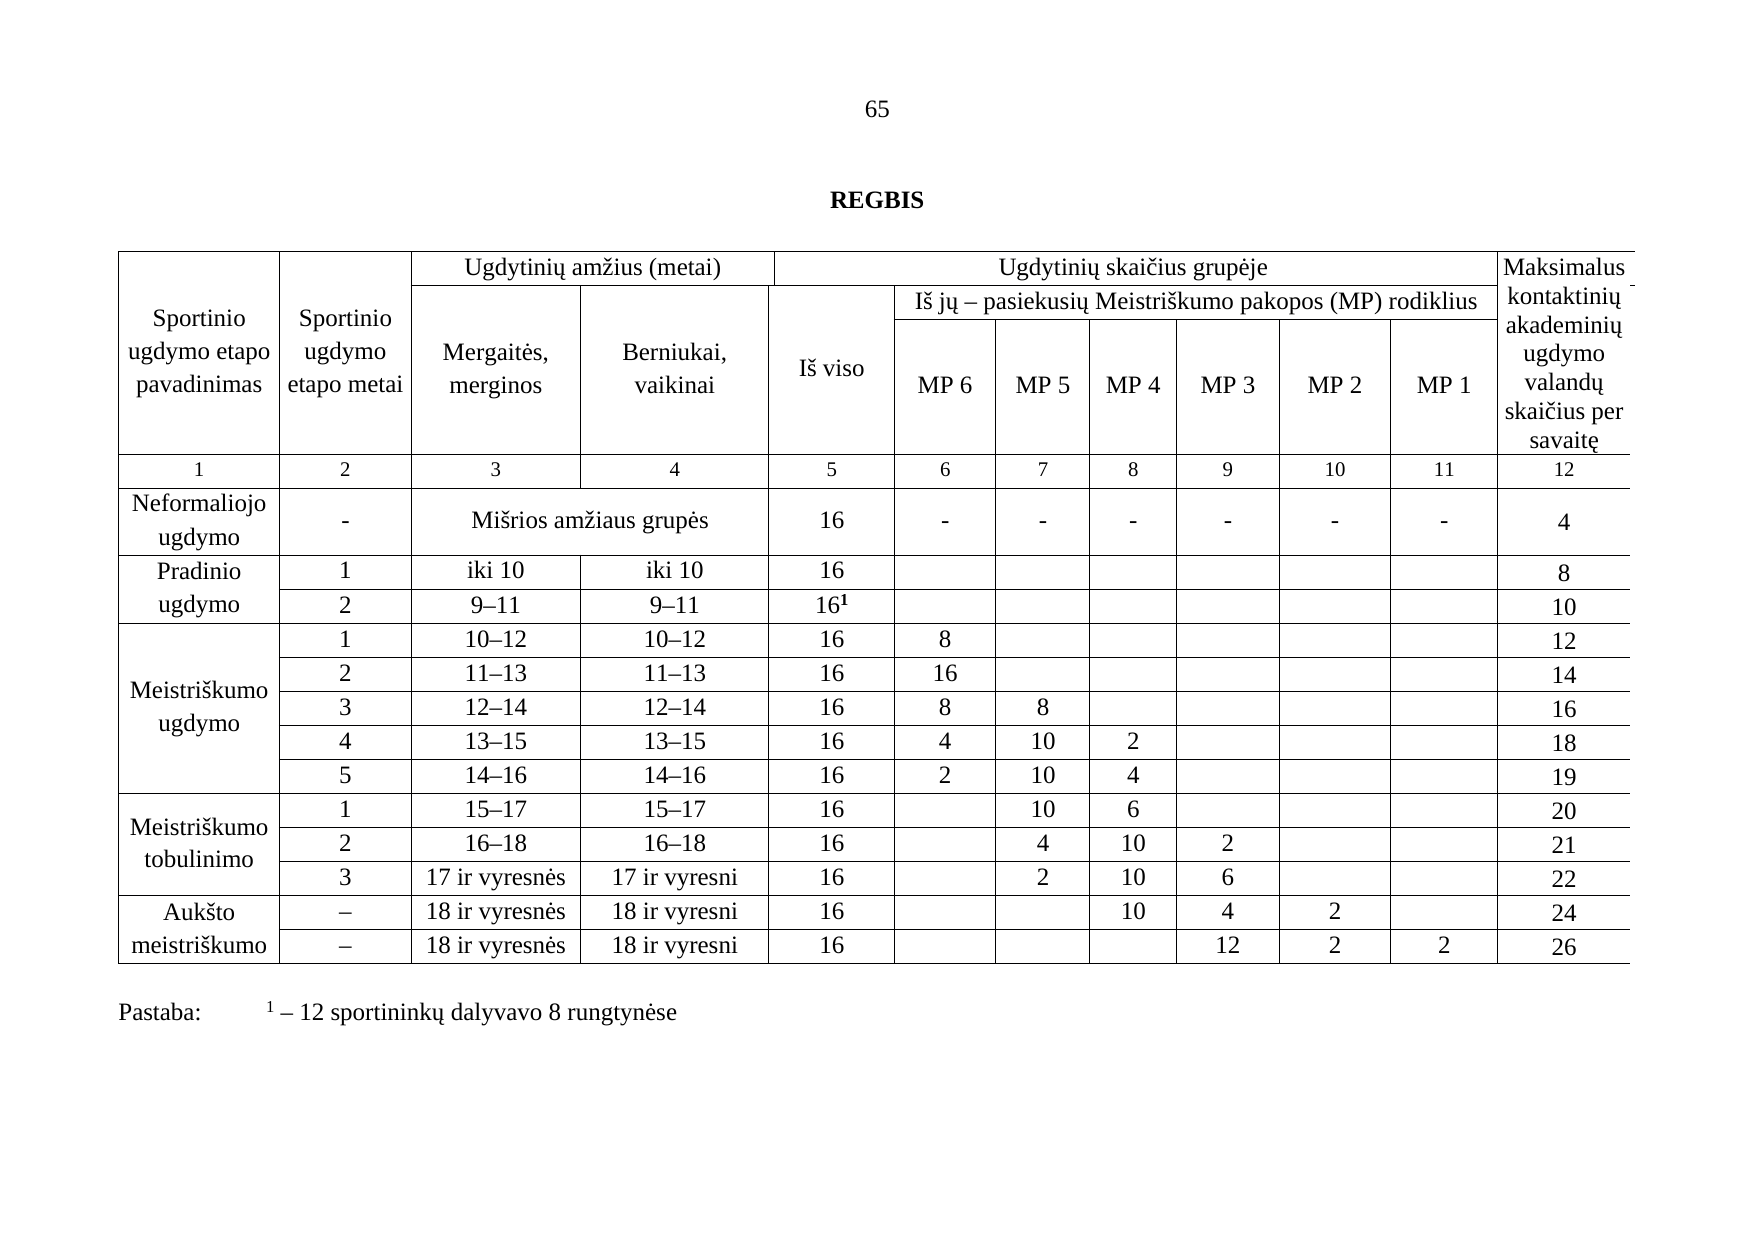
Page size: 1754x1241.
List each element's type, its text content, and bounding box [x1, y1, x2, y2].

table_cell - [895, 489, 995, 554]
table_cell MP 6 [895, 320, 995, 453]
table_cell [1280, 862, 1390, 895]
table_cell [895, 794, 995, 827]
table_cell 10 [996, 760, 1089, 793]
table_cell [1177, 658, 1279, 691]
table_cell 13–15 [412, 726, 580, 759]
table_cell – [280, 896, 411, 929]
table_cell [1280, 590, 1390, 623]
text regbis [118, 185, 1636, 214]
table_cell 2 [1391, 930, 1497, 963]
table_cell [1630, 895, 1635, 929]
table_cell [1630, 454, 1635, 487]
table_cell 18 [1498, 726, 1630, 759]
table_cell 16–18 [581, 828, 768, 861]
table_cell [1090, 692, 1176, 725]
table_cell [1630, 657, 1635, 691]
table_cell – [280, 930, 411, 963]
table_cell 161 [769, 590, 894, 623]
table_cell [1391, 658, 1497, 691]
table_cell Aukšto meistriškumo [119, 896, 279, 963]
table_cell 8 [895, 624, 995, 657]
table_cell 6 [1090, 794, 1176, 827]
table_cell 19 [1498, 760, 1630, 793]
table_cell 10 [996, 726, 1089, 759]
table_cell [1630, 725, 1635, 759]
table_header Sportinio ugdymo etapo metai [280, 252, 411, 453]
table_cell [1391, 828, 1497, 861]
table_cell [1630, 759, 1635, 793]
table_cell 7 [996, 455, 1089, 487]
table_cell 16 [769, 760, 894, 793]
table_cell - [1391, 489, 1497, 554]
table_cell [1391, 624, 1497, 657]
table_cell 24 [1498, 896, 1630, 929]
table_cell 21 [1498, 828, 1630, 861]
table_cell 16 [769, 896, 894, 929]
table_cell 4 [581, 455, 768, 487]
table_cell 12 [1498, 624, 1630, 657]
table_cell 2 [996, 862, 1089, 895]
table_cell 14–16 [581, 760, 768, 793]
table_cell 2 [1090, 726, 1176, 759]
table_cell Pradinio ugdymo [119, 556, 279, 623]
table_cell [1280, 726, 1390, 759]
table_cell [1090, 624, 1176, 657]
table_cell [1630, 589, 1635, 623]
table_cell 4 [1498, 489, 1630, 554]
table_cell 9 [1177, 455, 1279, 487]
table_cell 17 ir vyresni [581, 862, 768, 895]
table_cell [1280, 828, 1390, 861]
table_cell 11–13 [581, 658, 768, 691]
table_cell 18 ir vyresni [581, 930, 768, 963]
table_cell 2 [280, 828, 411, 861]
table_cell 14–16 [412, 760, 580, 793]
table_cell [1280, 692, 1390, 725]
table_cell Neformaliojo ugdymo [119, 489, 279, 554]
table_cell 10 [1090, 828, 1176, 861]
table_cell 6 [895, 455, 995, 487]
table_cell 12–14 [581, 692, 768, 725]
table_cell Mišrios amžiaus grupės [412, 489, 768, 554]
table_cell 16 [769, 828, 894, 861]
table_header Ugdytinių amžius (metai) [412, 252, 774, 285]
table_cell 4 [895, 726, 995, 759]
table_cell 13–15 [581, 726, 768, 759]
table_header Maksimalus kontaktinių akademinių ugdymo valandų skaičius per savaitę [1498, 252, 1630, 453]
table_cell 9–11 [412, 590, 580, 623]
table_cell [1391, 862, 1497, 895]
table_cell 1 [119, 455, 279, 487]
table_cell 2 [1280, 896, 1390, 929]
table_cell 16 [769, 862, 894, 895]
table_cell [895, 896, 995, 929]
table_cell [895, 828, 995, 861]
table_cell 12–14 [412, 692, 580, 725]
table_cell - [1280, 489, 1390, 554]
table_cell 10 [1090, 862, 1176, 895]
table_cell 5 [280, 760, 411, 793]
table_cell [1630, 929, 1635, 963]
table_cell 10–12 [412, 624, 580, 657]
table_cell MP 1 [1391, 320, 1497, 453]
table_cell [1630, 623, 1635, 657]
table_cell [1391, 590, 1497, 623]
table_cell 3 [412, 455, 580, 487]
table_cell 1 [280, 624, 411, 657]
table_cell [895, 930, 995, 963]
table_cell 4 [1090, 760, 1176, 793]
table_cell 10 [996, 794, 1089, 827]
table_cell 2 [895, 760, 995, 793]
table_cell [1280, 794, 1390, 827]
table_cell 3 [280, 862, 411, 895]
table_cell Meistriškumo tobulinimo [119, 794, 279, 895]
table_header Sportinio ugdymo etapo pavadinimas [119, 252, 279, 453]
table_cell 22 [1498, 862, 1630, 895]
table_cell 11 [1391, 455, 1497, 487]
table_cell 1 [280, 794, 411, 827]
table_cell 8 [1498, 556, 1630, 589]
table_cell 16–18 [412, 828, 580, 861]
table_cell 16 [769, 930, 894, 963]
table_cell 15–17 [581, 794, 768, 827]
table_cell 4 [280, 726, 411, 759]
table_cell [895, 556, 995, 589]
table_cell 8 [1090, 455, 1176, 487]
table_cell 20 [1498, 794, 1630, 827]
table_cell [1090, 658, 1176, 691]
table_cell 15–17 [412, 794, 580, 827]
table_cell 2 [280, 455, 411, 487]
table_cell 10 [1280, 455, 1390, 487]
table_cell [996, 930, 1089, 963]
table_cell 16 [769, 624, 894, 657]
table_cell [1177, 726, 1279, 759]
table_cell [1391, 556, 1497, 589]
table_cell 18 ir vyresnės [412, 930, 580, 963]
table_cell [1630, 286, 1635, 319]
table_cell [1280, 556, 1390, 589]
table_cell [1630, 861, 1635, 895]
table_cell 5 [769, 455, 894, 487]
table_cell MP 3 [1177, 320, 1279, 453]
table_cell [996, 624, 1089, 657]
table_cell 2 [280, 658, 411, 691]
table_cell 10–12 [581, 624, 768, 657]
table_cell Meistriškumo ugdymo [119, 624, 279, 793]
table_cell [1177, 556, 1279, 589]
table_cell 16 [769, 658, 894, 691]
table_cell - [1090, 489, 1176, 554]
table_cell 10 [1090, 896, 1176, 929]
table_cell 2 [1280, 930, 1390, 963]
table_cell 9–11 [581, 590, 768, 623]
table_cell 6 [1177, 862, 1279, 895]
table_cell Berniukai, vaikinai [581, 286, 768, 453]
table_cell [1280, 658, 1390, 691]
table_cell iki 10 [412, 556, 580, 589]
table_cell [1630, 319, 1635, 453]
table_cell [1630, 555, 1635, 589]
table_cell - [996, 489, 1089, 554]
table_cell [1177, 590, 1279, 623]
table_cell 16 [895, 658, 995, 691]
table_cell Iš jų – pasiekusių Meistriškumo pakopos (MP) rodiklius [895, 286, 1497, 319]
table_cell 4 [996, 828, 1089, 861]
table_cell [1391, 692, 1497, 725]
table_cell 18 ir vyresnės [412, 896, 580, 929]
table_cell iki 10 [581, 556, 768, 589]
table_cell 2 [1177, 828, 1279, 861]
table_cell 14 [1498, 658, 1630, 691]
table_cell 12 [1177, 930, 1279, 963]
table_cell [996, 896, 1089, 929]
table_cell [1630, 488, 1635, 554]
table_cell [996, 590, 1089, 623]
table_cell [1090, 556, 1176, 589]
table_cell MP 2 [1280, 320, 1390, 453]
table_cell [996, 658, 1089, 691]
table_cell 18 ir vyresni [581, 896, 768, 929]
table_cell [1177, 760, 1279, 793]
table_cell [1177, 692, 1279, 725]
table_cell [1090, 930, 1176, 963]
table_cell 4 [1177, 896, 1279, 929]
table_cell - [280, 489, 411, 554]
table_cell 12 [1498, 455, 1630, 487]
table_header [1630, 252, 1635, 285]
table_cell 16 [769, 692, 894, 725]
table_cell 16 [769, 489, 894, 554]
table_header Ugdytinių skaičius grupėje [775, 252, 1497, 285]
table_cell [1391, 760, 1497, 793]
table_cell [1391, 726, 1497, 759]
table_cell Mergaitės, merginos [412, 286, 580, 453]
text Pastaba: 1 – 12 sportininkų dalyvavo 8 rungtynėse [118, 997, 1636, 1026]
table_cell [1391, 794, 1497, 827]
table_cell [1391, 896, 1497, 929]
table_cell [996, 556, 1089, 589]
table_cell Iš viso [769, 286, 894, 453]
table_cell MP 4 [1090, 320, 1176, 453]
table_cell 1 [280, 556, 411, 589]
table_cell MP 5 [996, 320, 1089, 453]
table_cell [1177, 624, 1279, 657]
table_cell 10 [1498, 590, 1630, 623]
table_cell [1280, 624, 1390, 657]
table_cell [1280, 760, 1390, 793]
table_cell [1630, 827, 1635, 861]
table_cell 3 [280, 692, 411, 725]
table_cell [1630, 793, 1635, 827]
table_cell 26 [1498, 930, 1630, 963]
table_cell [1090, 590, 1176, 623]
table_cell [1630, 691, 1635, 725]
table_cell 17 ir vyresnės [412, 862, 580, 895]
table_cell 11–13 [412, 658, 580, 691]
table_cell [1177, 794, 1279, 827]
table_cell [895, 590, 995, 623]
table_cell - [1177, 489, 1279, 554]
table_cell 2 [280, 590, 411, 623]
table_cell 8 [996, 692, 1089, 725]
table_cell 16 [769, 556, 894, 589]
table_cell 16 [1498, 692, 1630, 725]
table_cell 16 [769, 726, 894, 759]
table_cell 16 [769, 794, 894, 827]
table_cell 8 [895, 692, 995, 725]
table_cell [895, 862, 995, 895]
